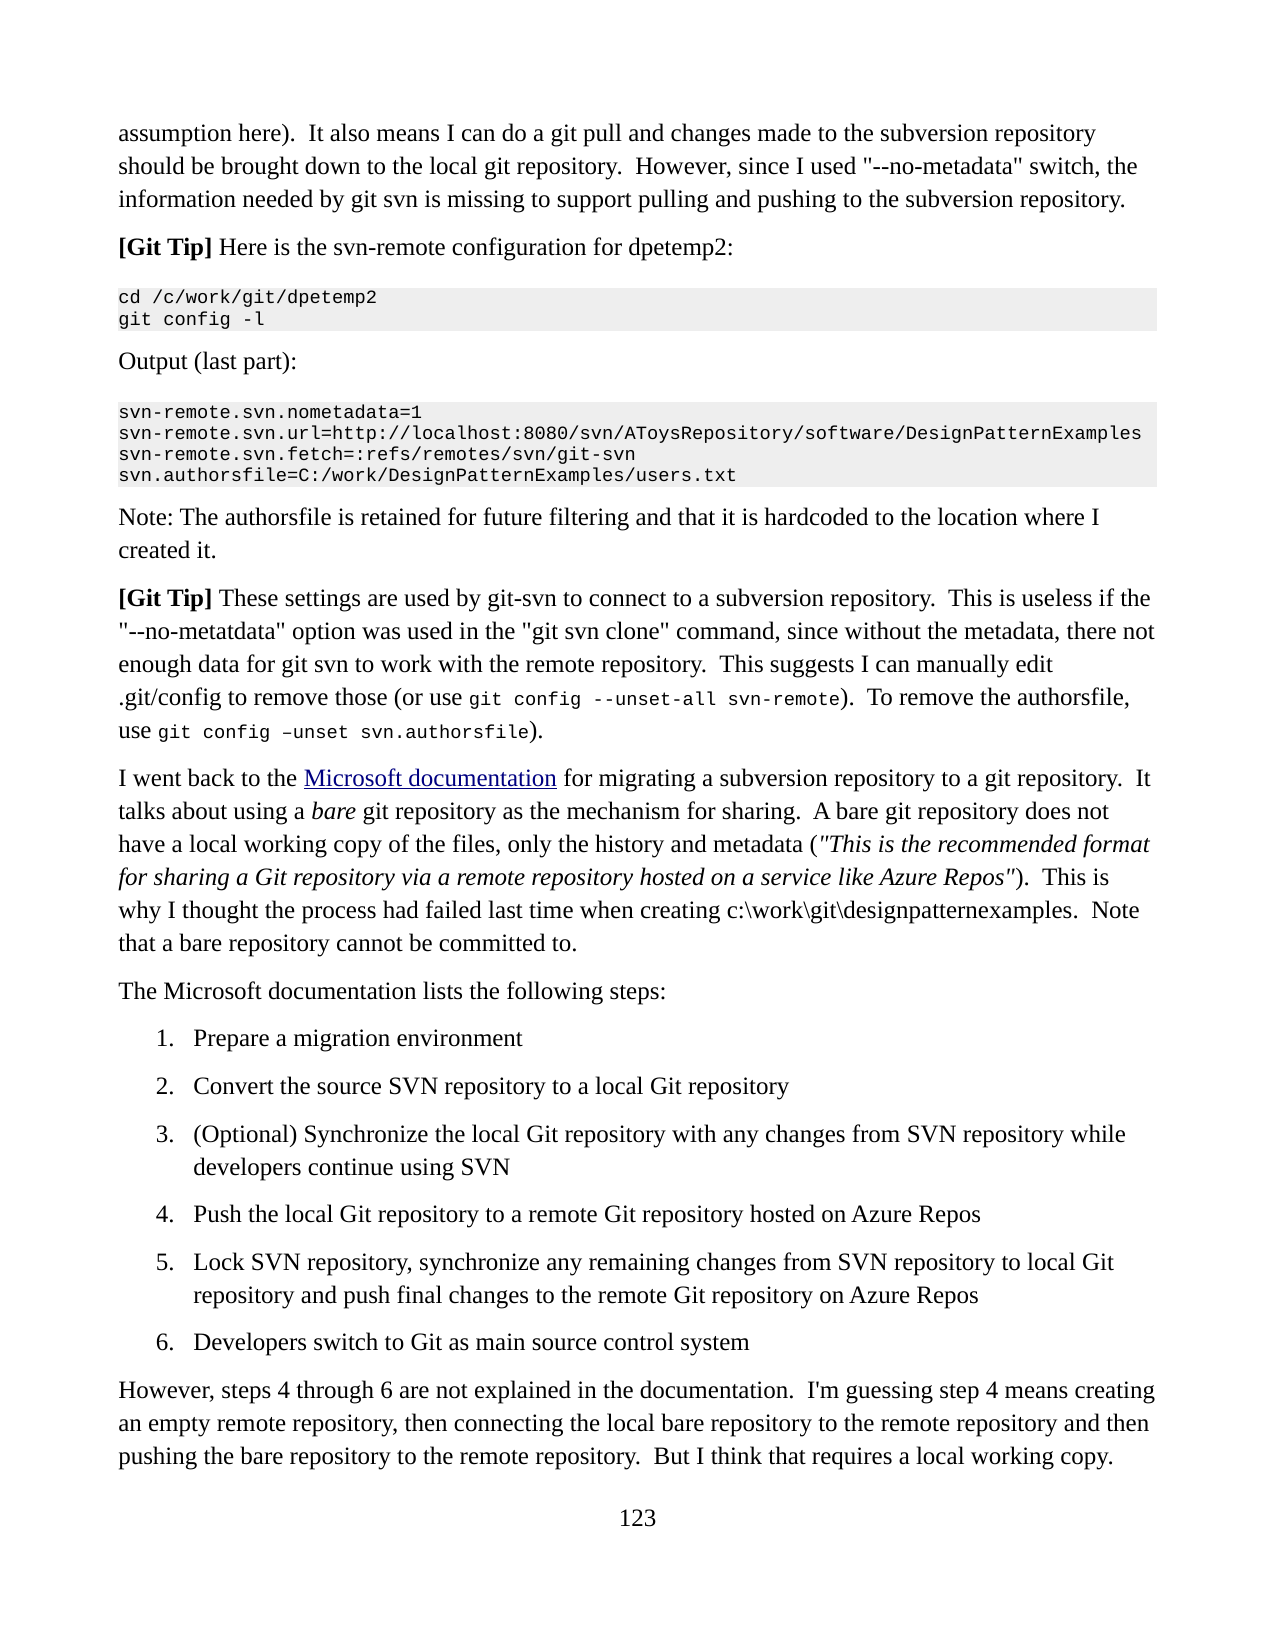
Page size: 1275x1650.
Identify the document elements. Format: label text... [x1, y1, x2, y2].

text I went back to the Microsoft documentation for migrating a subversion repository to a git repository. It talks about using a bare git repository as the mechanism for sharing. A bare git repository does not have a local working copy of the files, only the history and metadata ("This is the recommended format for sharing a Git repository via a remote repository hosted on a service like Azure Repos"). This is why I thought the process had failed last time when creating c:\work\git\designpatternexamples. Note that a bare repository cannot be committed to. [118, 763, 1157, 957]
text svn-remote.svn.nometadata=1 [118, 402, 1157, 424]
text [Git Tip] These settings are used by git-svn to connect to a subversion repository. This is useless if the "--no-metatdata" option was used in the "git svn clone" command, since without the metadata, there not enough data for git svn to work with the remote repository. This suggests I can manually edit .git/config to remove those (or use git config --unset-all svn-remote). To remove the authorsfile, use git config –unset svn.authorsfile). [118, 583, 1157, 744]
text Output (last part): [118, 346, 1157, 374]
text svn-remote.svn.fetch=:refs/remotes/svn/git-svn [118, 445, 1157, 466]
list Push the local Git repository to a remote Git repository hosted on Azure Repos [156, 1199, 1157, 1228]
list Lock SVN repository, synchronize any remaining changes from SVN repository to local Git repository and push final changes to the remote Git repository on Azure Repos [156, 1247, 1157, 1309]
list Convert the source SVN repository to a local Git repository [156, 1071, 1157, 1100]
text However, steps 4 through 6 are not explained in the documentation. I'm guessing step 4 means creating an empty remote repository, then connecting the local bare repository to the remote repository and then pushing the bare repository to the remote repository. But I think that requires a local working copy. [118, 1375, 1157, 1470]
text Note: The authorsfile is retained for future filtering and that it is hardcoded to the location where I created it. [118, 502, 1157, 564]
text assumption here). It also means I can do a git pull and changes made to the subversion repository should be brought down to the local git repository. However, since I used "--no-metadata" switch, the information needed by git svn is missing to support pulling and pushing to the subversion repository. [118, 118, 1157, 213]
text svn-remote.svn.url=http://localhost:8080/svn/AToysRepository/software/DesignPatternExamples [118, 424, 1157, 445]
list Prepare a migration environment [156, 1023, 1157, 1052]
text git config -l [118, 309, 1157, 331]
text svn.authorsfile=C:/work/DesignPatternExamples/users.txt [118, 466, 1157, 487]
list Developers switch to Git as main source control system [156, 1327, 1157, 1356]
text The Microsoft documentation lists the following steps: [118, 976, 1157, 1004]
text [Git Tip] Here is the svn-remote configuration for dpetemp2: [118, 232, 1157, 261]
list (Optional) Synchronize the local Git repository with any changes from SVN repository while developers continue using SVN [156, 1119, 1157, 1180]
text cd /c/work/git/dpetemp2 [118, 288, 1157, 309]
